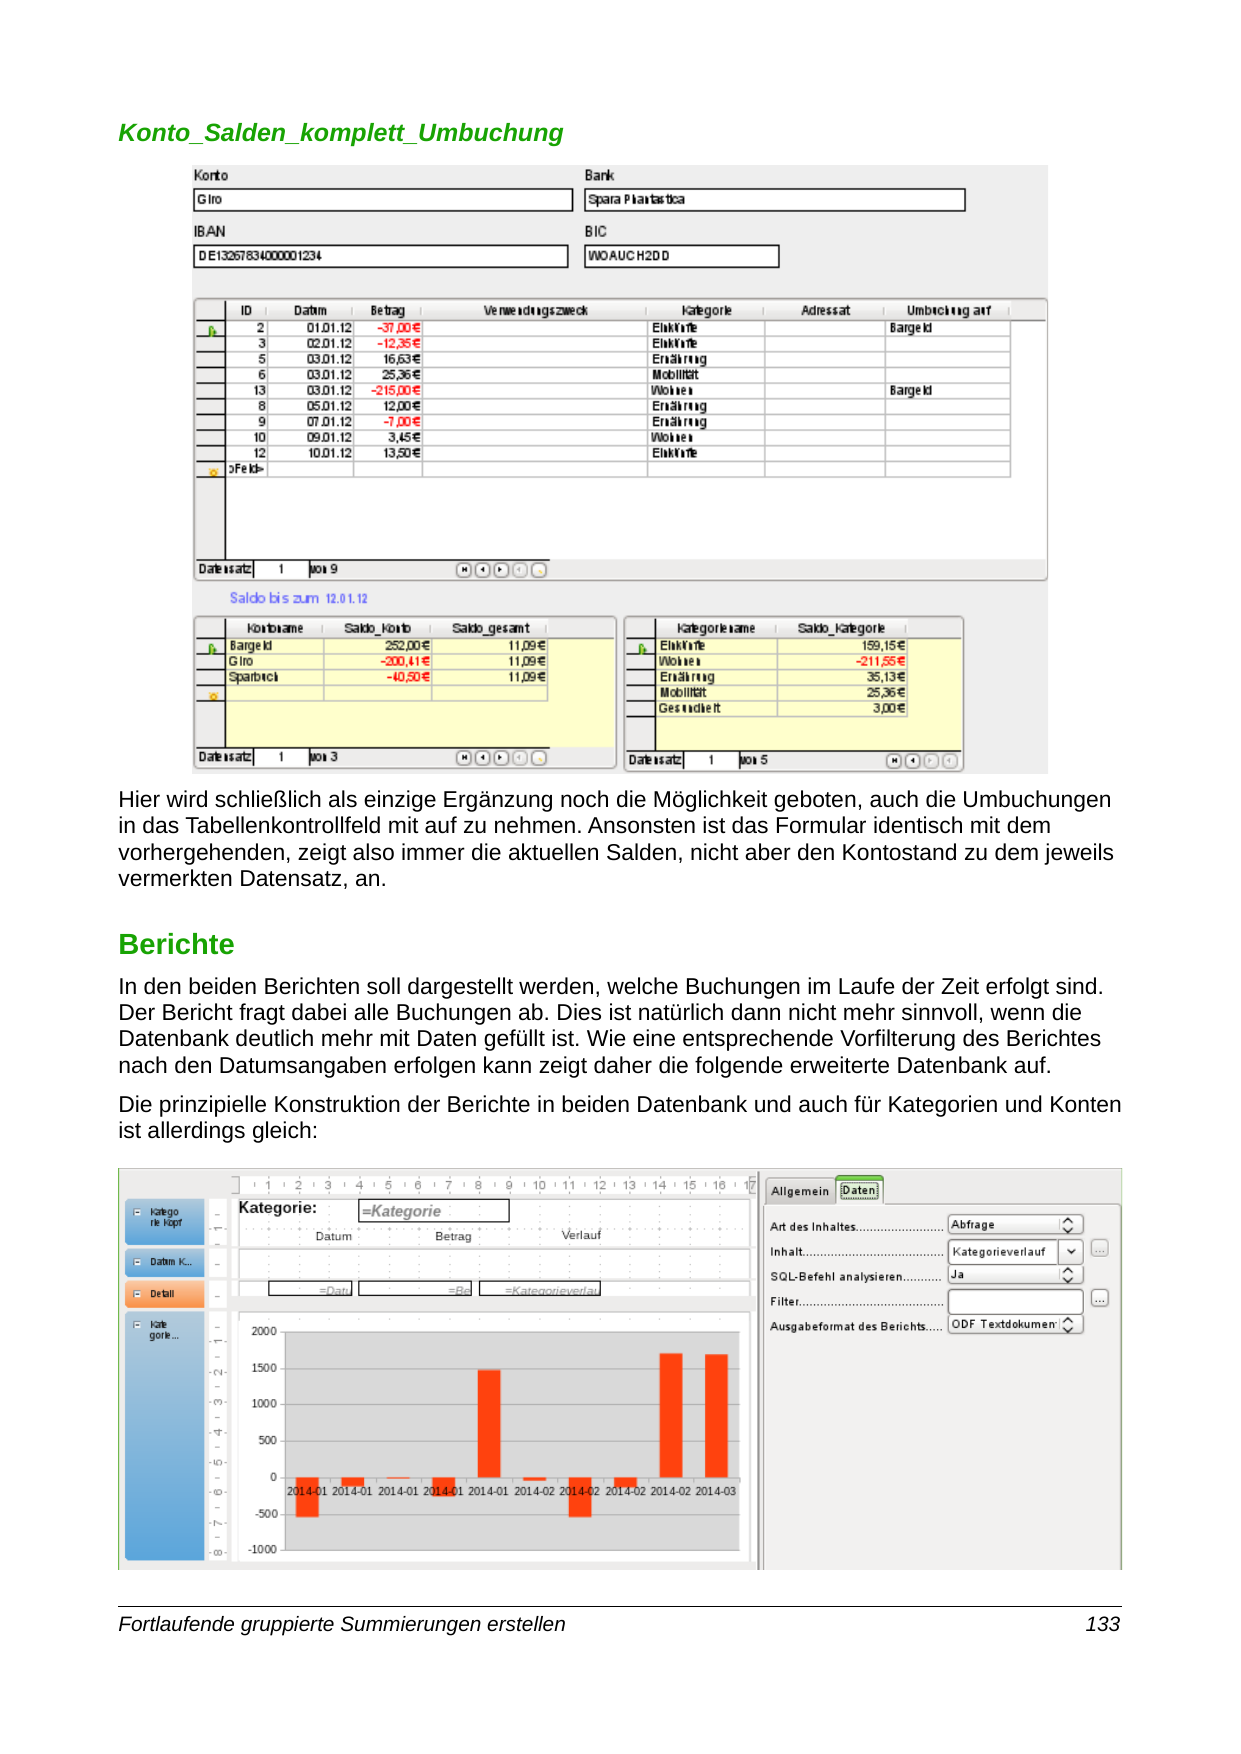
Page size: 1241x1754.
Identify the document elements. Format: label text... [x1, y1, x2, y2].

subtitle Berichte [118, 927, 1122, 960]
text Hier wird schließlich als einzige Ergänzung noch die Möglichkeit geboten, auch die Umbuchungen in das Tabellenkontrollfeld mit auf zu nehmen. Ansonsten ist das Formular identisch mit dem vorhergehenden, zeigt also immer die aktuellen Salden, nicht aber den Kontostand zu dem jeweils vermerkten Datensatz, an. [118, 786, 1122, 891]
text Die prinzipielle Konstruktion der Berichte in beiden Datenbank und auch für Kategorien und Konten ist allerdings gleich: [118, 1091, 1122, 1143]
subtitle Konto_Salden_komplett_Umbuchung [118, 118, 1122, 147]
picture [192, 165, 1049, 774]
text In den beiden Berichten soll dargestellt werden, welche Buchungen im Laufe der Zeit erfolgt sind. Der Bericht fragt dabei alle Buchungen ab. Dies ist natürlich dann nicht mehr sinnvoll, wenn die Datenbank deutlich mehr mit Daten gefüllt ist. Wie eine entsprechende Vorfilterung des Berichtes nach den Datumsangaben erfolgen kann zeigt daher die folgende erweiterte Datenbank auf. [118, 973, 1122, 1078]
picture [118, 1168, 1123, 1570]
